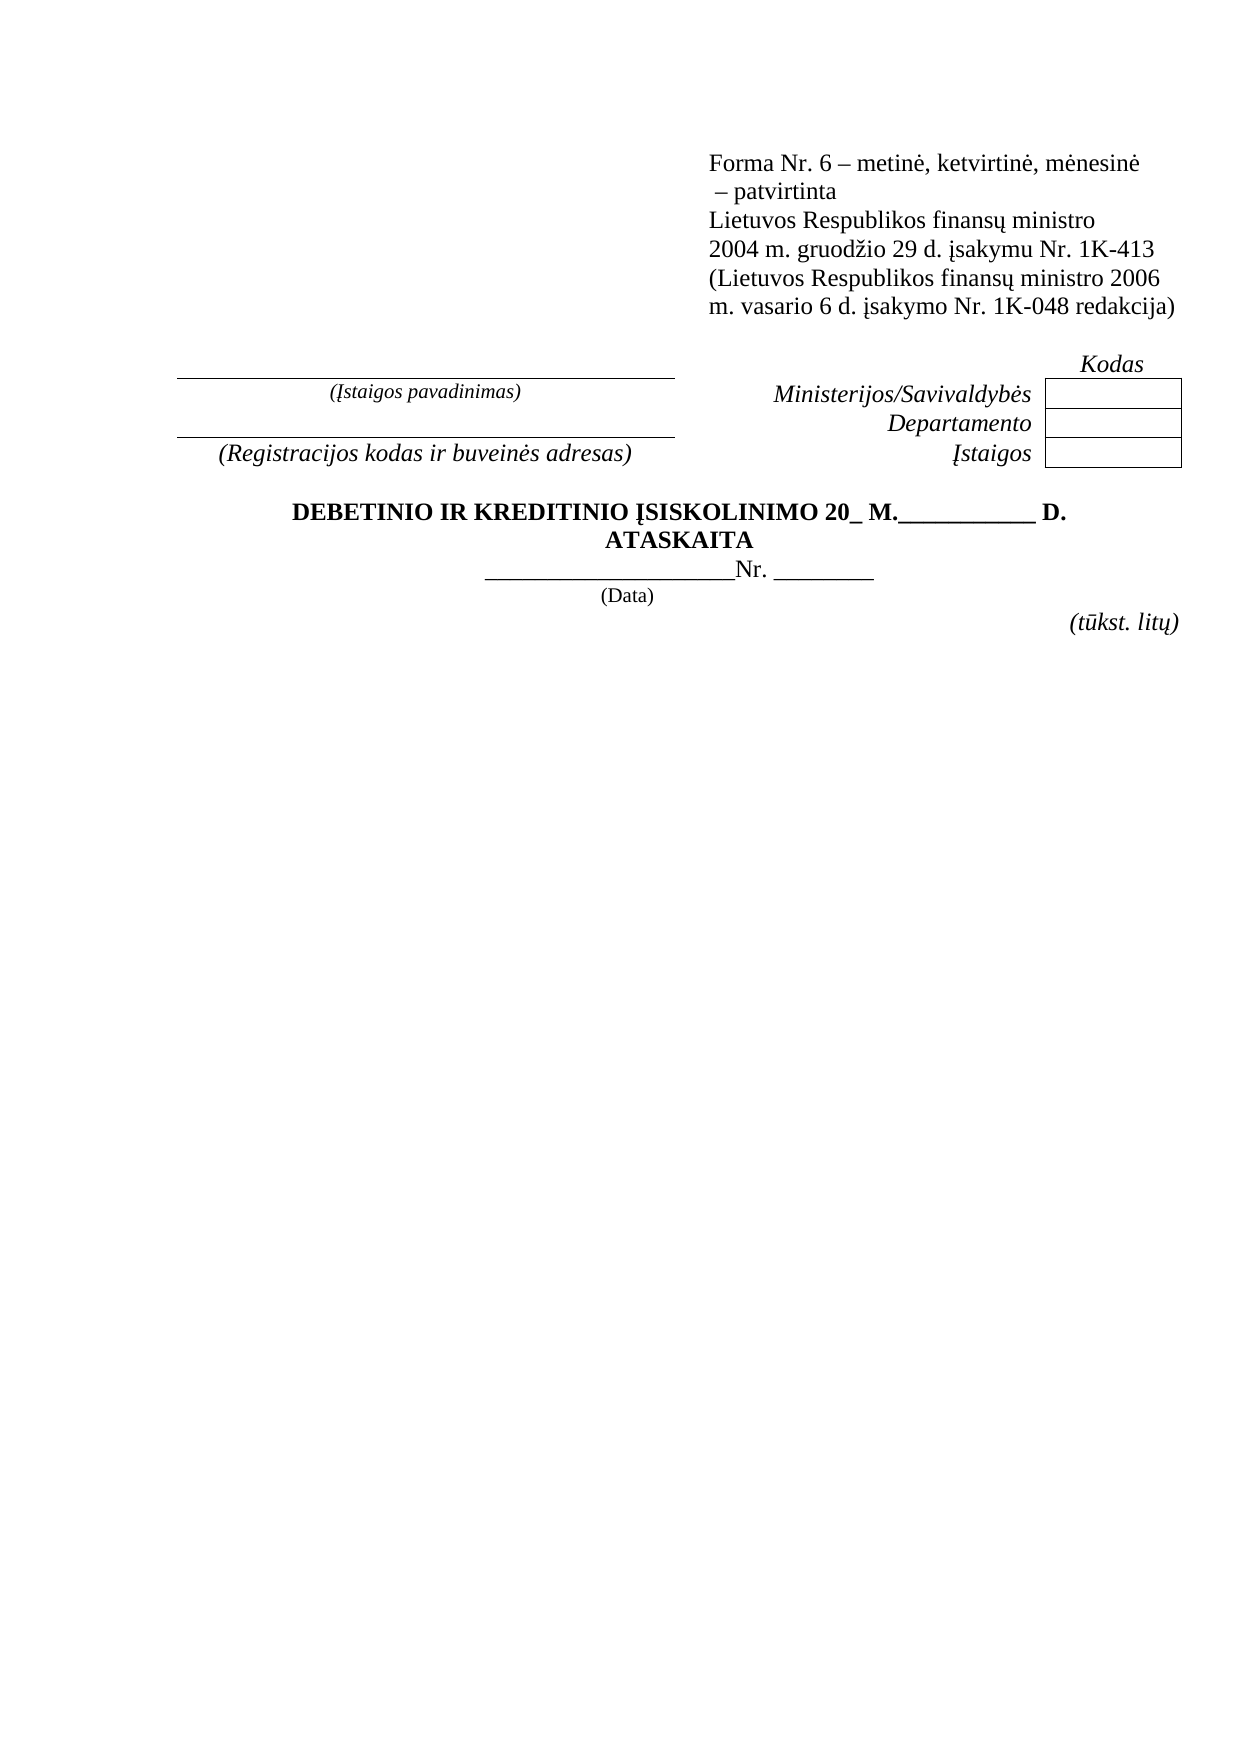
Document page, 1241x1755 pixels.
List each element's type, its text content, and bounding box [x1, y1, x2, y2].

table_cell [1046, 438, 1181, 467]
table_header Kodas [1045, 349, 1181, 378]
text ____________________Nr. ________ [177, 554, 1181, 583]
text m. vasario 6 d. įsakymo Nr. 1K-048 redakcija) [177, 291, 1181, 320]
text (Data) [177, 583, 1181, 607]
text DEBETINIO IR KREDITINIO ĮSISKOLINIMO 20_ M.___________ D. [177, 497, 1181, 526]
text Forma Nr. 6 – metinė, ketvirtinė, mėnesinė [177, 148, 1181, 176]
table_cell (Registracijos kodas ir buveinės adresas) [177, 438, 675, 467]
table_header [675, 349, 1045, 378]
text 2004 m. gruodžio 29 d. įsakymu Nr. 1K-413 [177, 234, 1181, 263]
table_cell Departamento [675, 408, 1045, 437]
table_cell (Įstaigos pavadinimas) [177, 379, 675, 407]
text – patvirtinta [177, 176, 1181, 205]
text (Lietuvos Respublikos finansų ministro 2006 [177, 263, 1181, 291]
table_cell [177, 408, 675, 437]
text Lietuvos Respublikos finansų ministro [177, 205, 1181, 234]
table_cell [1046, 409, 1181, 437]
text (tūkst. litų) [177, 607, 1181, 636]
table_cell Ministerijos/Savivaldybės [675, 378, 1045, 407]
text ATASKAITA [177, 526, 1181, 554]
table_header [177, 349, 675, 378]
table_cell Įstaigos [675, 437, 1045, 467]
table_cell [1046, 379, 1181, 407]
